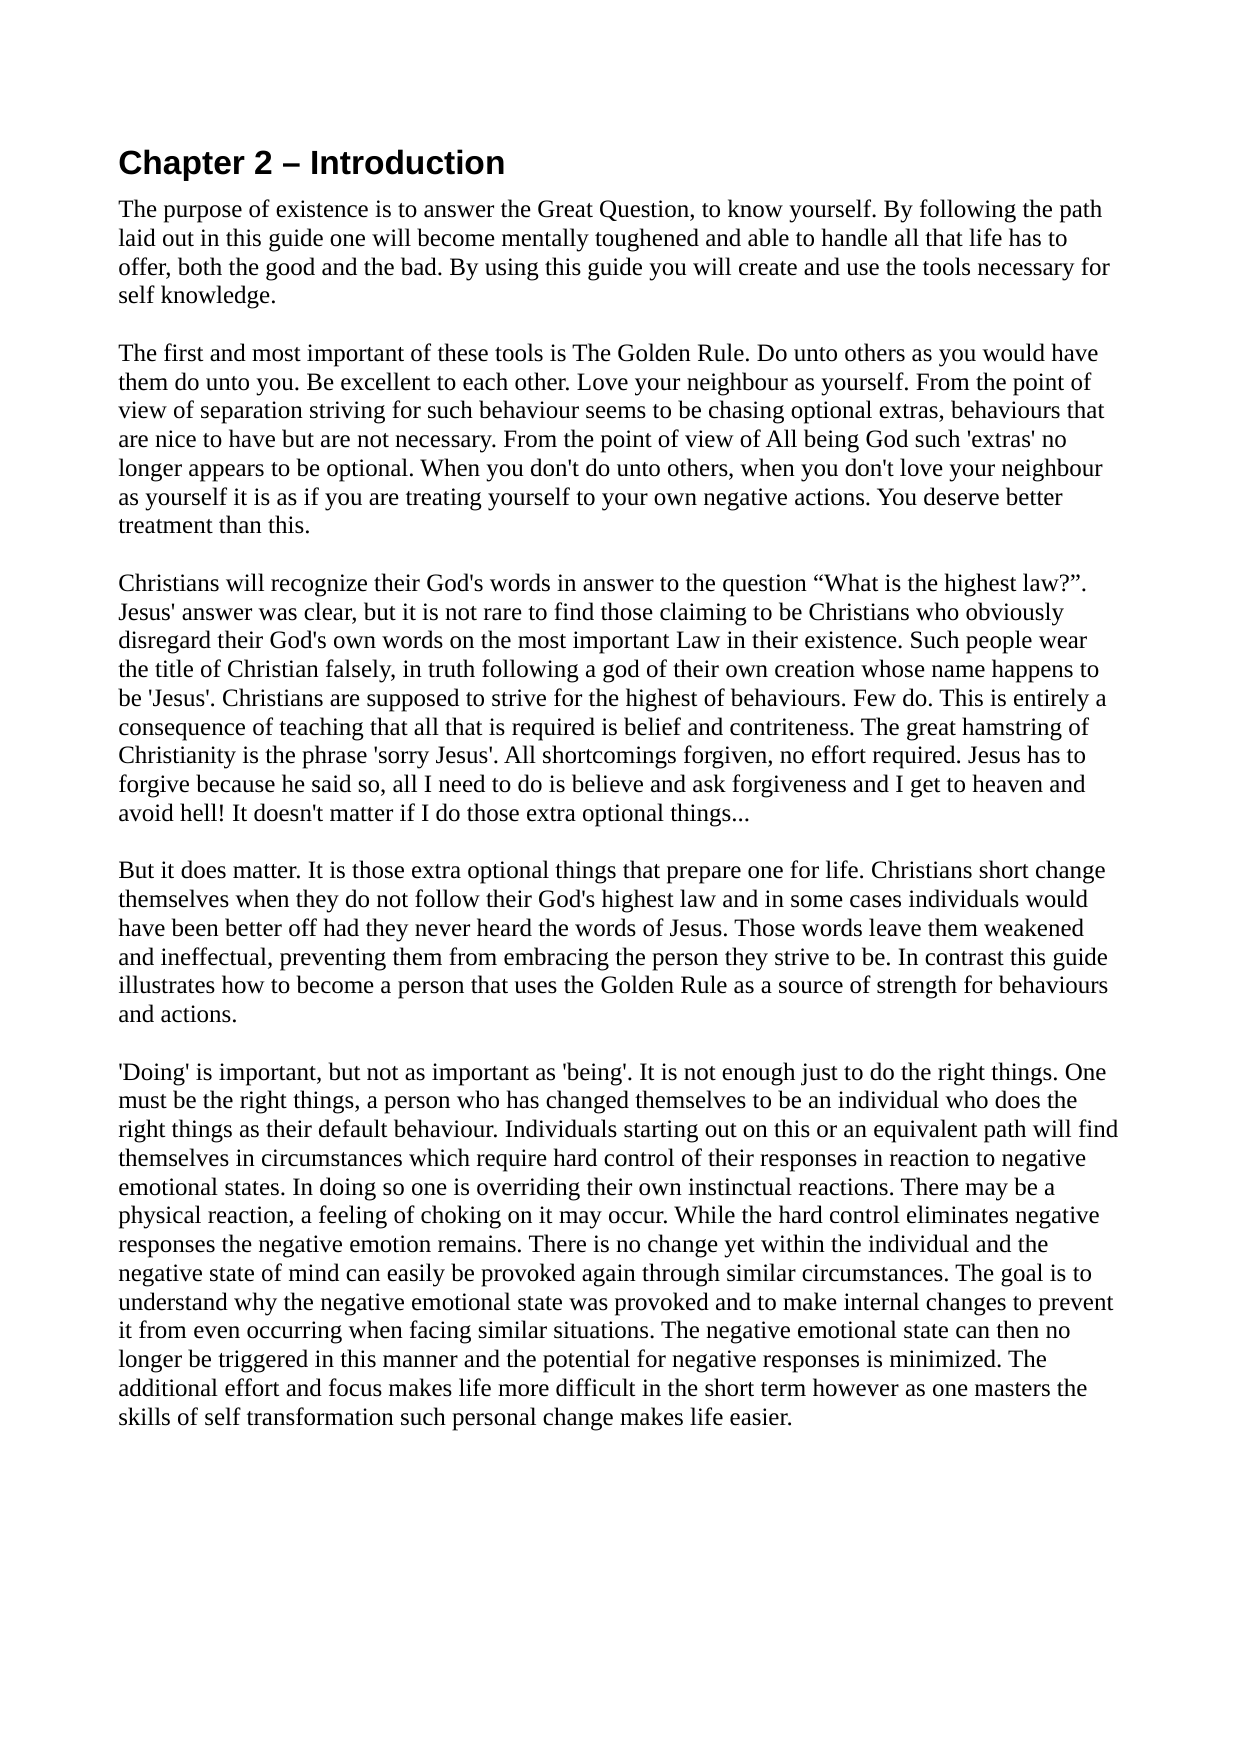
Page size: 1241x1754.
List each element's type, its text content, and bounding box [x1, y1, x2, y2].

text But it does matter. It is those extra optional things that prepare one for life. Christians short change themselves when they do not follow their God's highest law and in some cases individuals would have been better off had they never heard the words of Jesus. Those words leave them weakened and ineffectual, preventing them from embracing the person they strive to be. In contrast this guide illustrates how to become a person that uses the Golden Rule as a source of strength for behaviours and actions. [118, 856, 1122, 1028]
subtitle Chapter 2 – Introduction [118, 143, 1122, 182]
text Christians will recognize their God's words in answer to the question “What is the highest law?”. Jesus' answer was clear, but it is not rare to find those claiming to be Christians who obviously disregard their God's own words on the most important Law in their existence. Such people wear the title of Christian falsely, in truth following a god of their own creation whose name happens to be 'Jesus'. Christians are supposed to strive for the highest of behaviours. Few do. This is entirely a consequence of teaching that all that is required is belief and contriteness. The great hamstring of Christianity is the phrase 'sorry Jesus'. All shortcomings forgiven, no effort required. Jesus has to forgive because he said so, all I need to do is believe and ask forgiveness and I get to heaven and avoid hell! It doesn't matter if I do those extra optional things... [118, 568, 1122, 827]
text The first and most important of these tools is The Golden Rule. Do unto others as you would have them do unto you. Be excellent to each other. Love your neighbour as yourself. From the point of view of separation striving for such behaviour seems to be chasing optional extras, behaviours that are nice to have but are not necessary. From the point of view of All being God such 'extras' no longer appears to be optional. When you don't do unto others, when you don't love your neighbour as yourself it is as if you are treating yourself to your own negative actions. You deserve better treatment than this. [118, 338, 1122, 539]
text 'Doing' is important, but not as important as 'being'. It is not enough just to do the right things. One must be the right things, a person who has changed themselves to be an individual who does the right things as their default behaviour. Individuals starting out on this or an equivalent path will find themselves in circumstances which require hard control of their responses in reaction to negative emotional states. In doing so one is overriding their own instinctual reactions. There may be a physical reaction, a feeling of choking on it may occur. While the hard control eliminates negative responses the negative emotion remains. There is no change yet within the individual and the negative state of mind can easily be provoked again through similar circumstances. The goal is to understand why the negative emotional state was provoked and to make internal changes to prevent it from even occurring when facing similar situations. The negative emotional state can then no longer be triggered in this manner and the potential for negative responses is minimized. The additional effort and focus makes life more difficult in the short term however as one masters the skills of self transformation such personal change makes life easier. [118, 1057, 1122, 1431]
text The purpose of existence is to answer the Great Question, to know yourself. By following the path laid out in this guide one will become mentally toughened and able to handle all that life has to offer, both the good and the bad. By using this guide you will create and use the tools necessary for self knowledge. [118, 194, 1122, 309]
